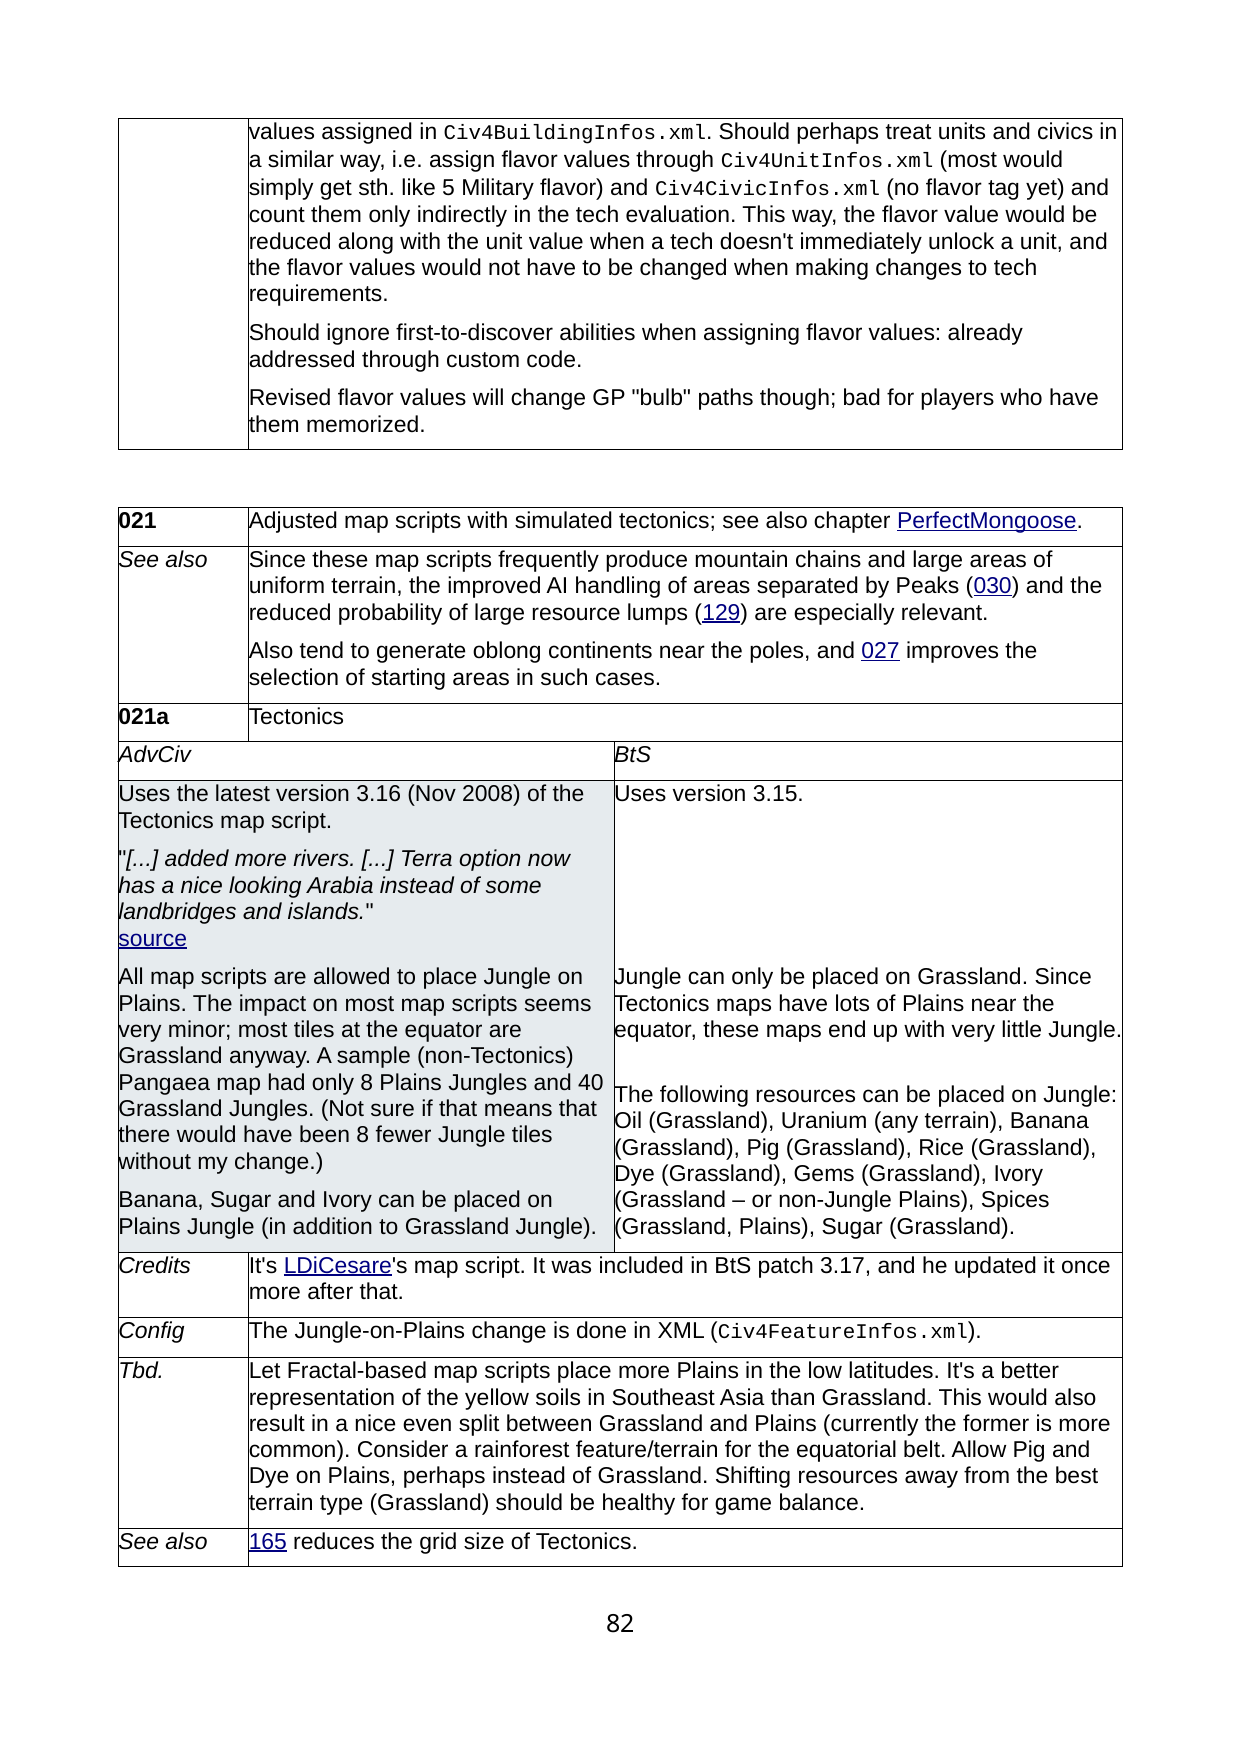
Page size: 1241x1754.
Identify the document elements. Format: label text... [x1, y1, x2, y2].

table_cell [119, 119, 248, 449]
table_cell 165 reduces the grid size of Tectonics. [249, 1529, 1122, 1566]
table_cell Uses version 3.15. Jungle can only be placed on Grassland. Since Tectonics maps have lots of Plains near the equator, these maps end up with very little Jungle. The following resources can be placed on Jungle: Oil (Grassland), Uranium (any terrain), Banana (Grassland), Pig (Grassland), Rice (Grassland), Dye (Grassland), Gems (Grassland), Ivory (Grassland – or non-Jungle Plains), Spices (Grassland, Plains), Sugar (Grassland). [615, 781, 1122, 1252]
table_cell Since these map scripts frequently produce mountain chains and large areas of uniform terrain, the improved AI handling of areas separated by Peaks (030) and the reduced probability of large resource lumps (129) are especially relevant. Also tend to generate oblong continents near the poles, and 027 improves the selection of starting areas in such cases. [249, 547, 1122, 702]
table_cell See also [119, 1529, 248, 1566]
table_cell Let Fractal-based map scripts place more Plains in the low latitudes. It's a better representation of the yellow soils in Southeast Asia than Grassland. This would also result in a nice even split between Grassland and Plains (currently the former is more common). Consider a rainforest feature/terrain for the equatorial belt. Allow Pig and Dye on Plains, perhaps instead of Grassland. Shifting resources away from the best terrain type (Grassland) should be healthy for game balance. [249, 1358, 1122, 1528]
table_cell Config [119, 1318, 248, 1357]
table_cell It's LDiCesare's map script. It was included in BtS patch 3.17, and he updated it once more after that. [249, 1253, 1122, 1317]
table_cell Credits [119, 1253, 248, 1317]
table_cell See also [119, 547, 248, 702]
table_cell Tectonics [249, 704, 1122, 741]
table_cell values assigned in Civ4BuildingInfos.xml. Should perhaps treat units and civics in a similar way, i.e. assign flavor values through Civ4UnitInfos.xml (most would simply get sth. like 5 Military flavor) and Civ4CivicInfos.xml (no flavor tag yet) and count them only indirectly in the tech evaluation. This way, the flavor value would be reduced along with the unit value when a tech doesn't immediately unlock a unit, and the flavor values would not have to be changed when making changes to tech requirements. Should ignore first-to-discover abilities when assigning flavor values: already addressed through custom code. Revised flavor values will change GP "bulb" paths though; bad for players who have them memorized. [249, 119, 1122, 449]
table_cell 021a [119, 704, 248, 741]
table_cell The Jungle-on-Plains change is done in XML (Civ4FeatureInfos.xml). [249, 1318, 1122, 1357]
table_header Adjusted map scripts with simulated tectonics; see also chapter PerfectMongoose. [249, 508, 1122, 546]
table_cell Tbd. [119, 1358, 248, 1528]
table_header 021 [119, 508, 248, 546]
table_cell BtS [615, 742, 1122, 780]
table_cell AdvCiv [119, 742, 614, 780]
table_cell Uses the latest version 3.16 (Nov 2008) of the Tectonics map script. "[...] added more rivers. [...] Terra option now has a nice looking Arabia instead of some landbridges and islands." source All map scripts are allowed to place Jungle on Plains. The impact on most map scripts seems very minor; most tiles at the equator are Grassland anyway. A sample (non-Tectonics) Pangaea map had only 8 Plains Jungles and 40 Grassland Jungles. (Not sure if that means that there would have been 8 fewer Jungle tiles without my change.) Banana, Sugar and Ivory can be placed on Plains Jungle (in addition to Grassland Jungle). [119, 781, 614, 1252]
